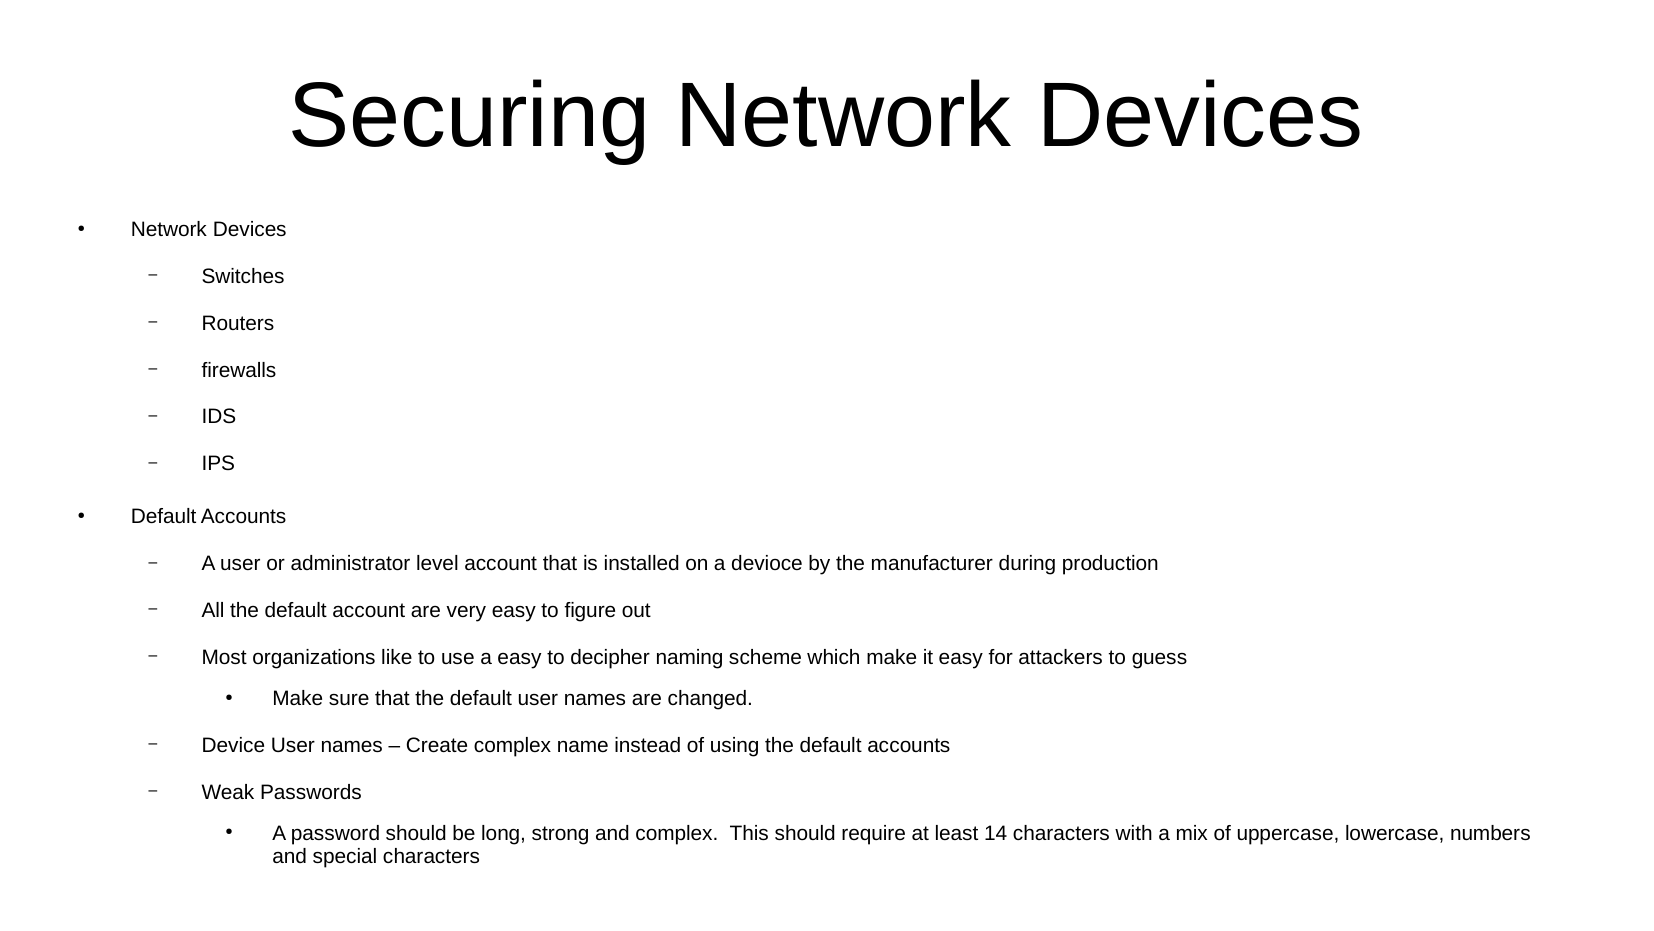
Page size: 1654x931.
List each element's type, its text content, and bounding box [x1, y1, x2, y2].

list Network Devices Switches Routers firewalls IDS IPS Default Accounts A user or administrator level account that is installed on a devioce by the manufacturer during production All the default account are very easy to figure out Most organizations like to use a easy to decipher naming scheme which make it easy for attackers to guess Make sure that the default user names are changed. Device User names – Create complex name instead of using the default accounts Weak Passwords A password should be long, strong and complex. This should require at least 14 characters with a mix of uppercase, lowercase, numbers and special characters [60, 217, 1571, 901]
title Securing Network Devices [82, 37, 1571, 193]
